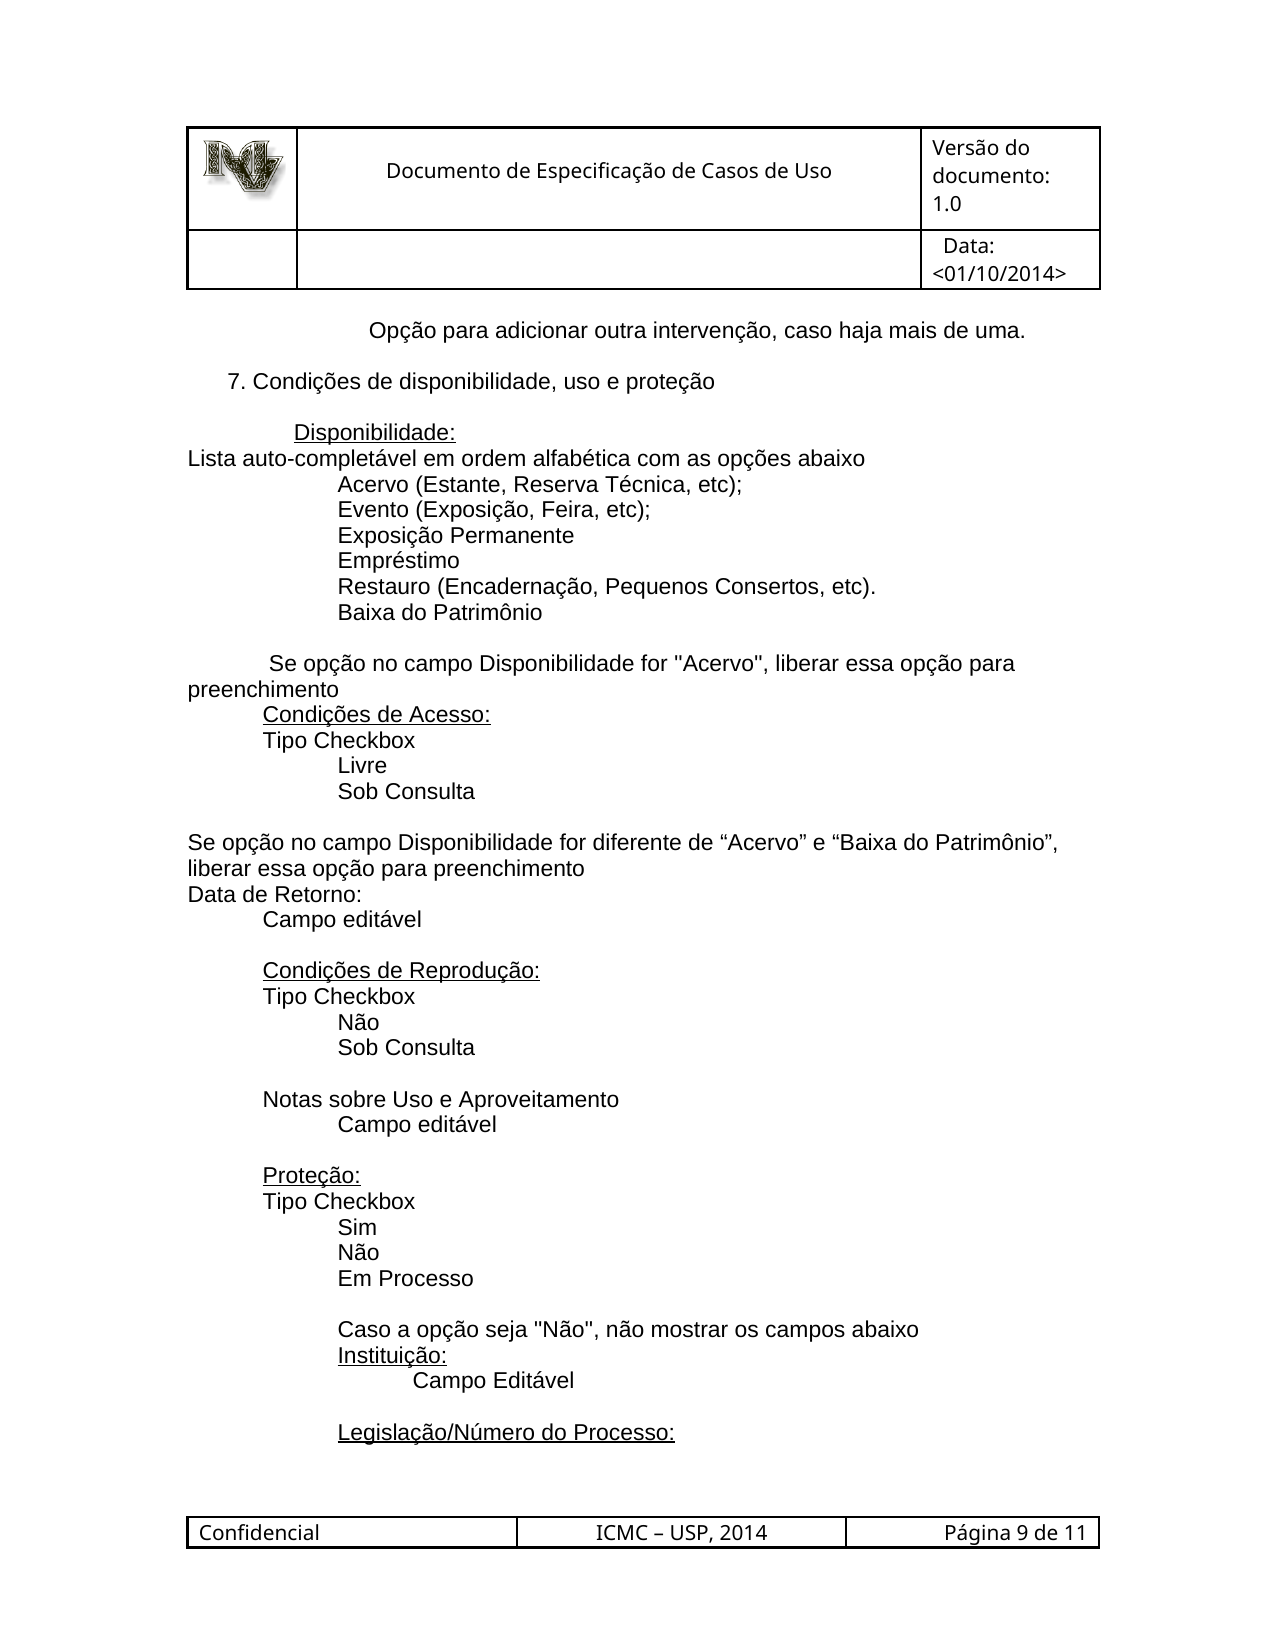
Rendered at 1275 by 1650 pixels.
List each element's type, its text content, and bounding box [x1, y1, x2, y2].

text Instituição: [187, 1343, 1087, 1368]
text Não [187, 1240, 1087, 1266]
text Se opção no campo Disponibilidade for ''Acervo'', liberar essa opção para preenchimento [187, 651, 1087, 702]
text Tipo Checkbox [187, 984, 1087, 1009]
text Campo Editável [187, 1368, 1087, 1394]
text Proteção: [187, 1163, 1087, 1189]
picture [198, 128, 286, 204]
text Livre [187, 753, 1087, 779]
text Disponibilidade: [294, 420, 1087, 446]
text Exposição Permanente [187, 523, 1087, 548]
text Notas sobre Uso e Aproveitamento [187, 1086, 1087, 1112]
text Sob Consulta [187, 1035, 1087, 1061]
text Sim [187, 1214, 1087, 1240]
text Baixa do Patrimônio [187, 599, 1087, 625]
text Restauro (Encadernação, Pequenos Consertos, etc). [187, 574, 1087, 599]
text 7. Condições de disponibilidade, uso e proteção [227, 369, 1087, 394]
text Campo editável [187, 907, 1087, 933]
text Em Processo [187, 1266, 1087, 1291]
text Tipo Checkbox [187, 1189, 1087, 1214]
text Se opção no campo Disponibilidade for diferente de “Acervo” e “Baixa do Patrimônio”, liberar essa opção para preenchimento [187, 830, 1087, 881]
text Data de Retorno: [187, 881, 1087, 907]
text Caso a opção seja ''Não'', não mostrar os campos abaixo [187, 1317, 1087, 1343]
text Condições de Acesso: [187, 702, 1087, 728]
text Lista auto-completável em ordem alfabética com as opções abaixo [187, 446, 1087, 471]
text Tipo Checkbox [187, 728, 1087, 753]
text Sob Consulta [187, 779, 1087, 804]
text Campo editável [187, 1112, 1087, 1138]
text Opção para adicionar outra intervenção, caso haja mais de uma. [294, 318, 1087, 343]
text Empréstimo [187, 548, 1087, 574]
text Legislação/Número do Processo: [187, 1419, 1087, 1445]
text Acervo (Estante, Reserva Técnica, etc); [187, 471, 1087, 497]
text Não [187, 1009, 1087, 1035]
text Condições de Reprodução: [187, 958, 1087, 984]
text Evento (Exposição, Feira, etc); [187, 497, 1087, 523]
